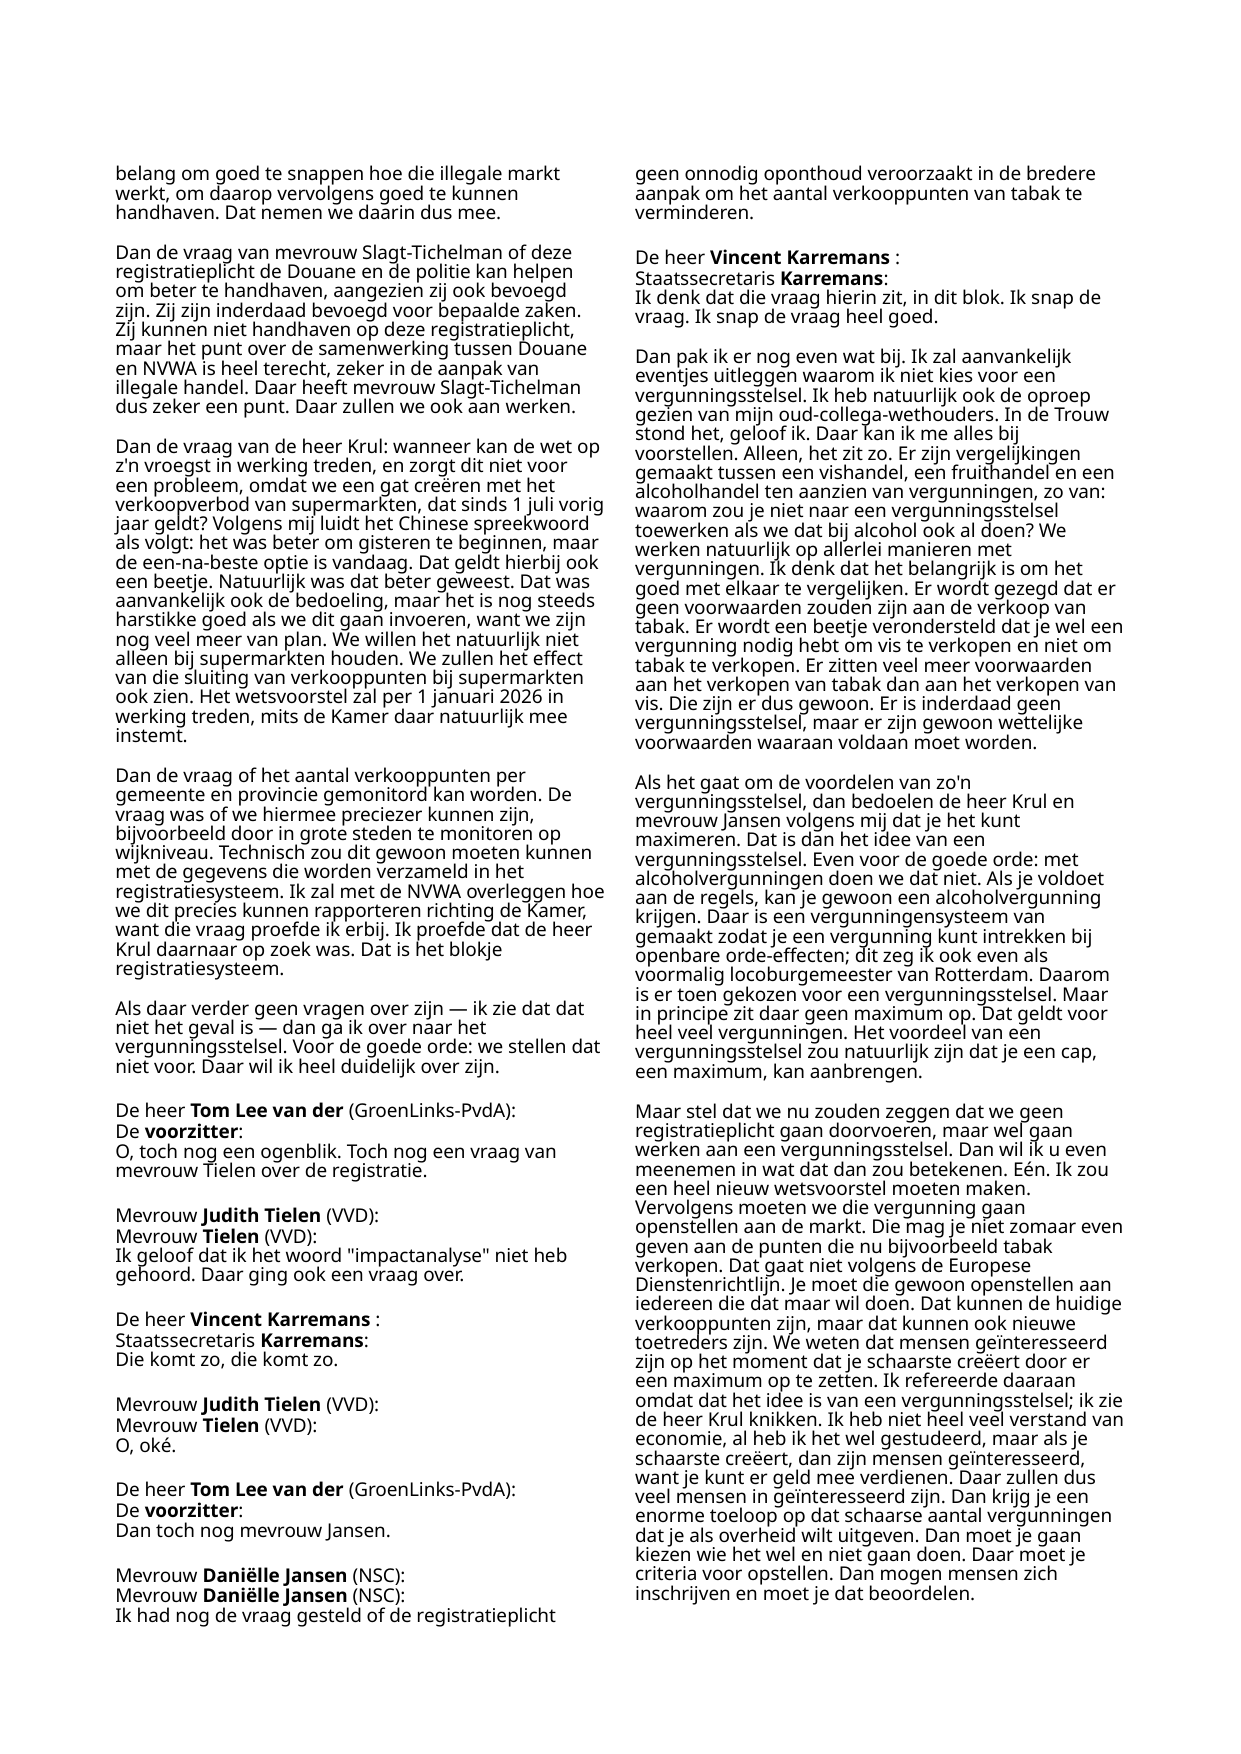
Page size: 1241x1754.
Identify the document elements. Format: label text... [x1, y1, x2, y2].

text De voorzitter: [115, 1123, 605, 1143]
text Mevrouw Tielen (VVD): [115, 1417, 605, 1437]
text Mevrouw Judith Tielen (VVD): [115, 1392, 605, 1417]
text Dan toch nog mevrouw Jansen. [115, 1522, 605, 1541]
text Dan pak ik er nog even wat bij. Ik zal aanvankelijk eventjes uitleggen waarom ik niet kies voor een vergunningsstelsel. Ik heb natuurlijk ook de oproep gezien van mijn oud-collega-wethouders. In de Trouw stond het, geloof ik. Daar kan ik me alles bij voorstellen. Alleen, het zit zo. Er zijn vergelijkingen gemaakt tussen een vishandel, een fruithandel en een alcoholhandel ten aanzien van vergunningen, zo van: waarom zou je niet naar een vergunningsstelsel toewerken als we dat bij alcohol ook al doen? We werken natuurlijk op allerlei manieren met vergunningen. Ik denk dat het belangrijk is om het goed met elkaar te vergelijken. Er wordt gezegd dat er geen voorwaarden zouden zijn aan de verkoop van tabak. Er wordt een beetje verondersteld dat je wel een vergunning nodig hebt om vis te verkopen en niet om tabak te verkopen. Er zitten veel meer voorwaarden aan het verkopen van tabak dan aan het verkopen van vis. Die zijn er dus gewoon. Er is inderdaad geen vergunningsstelsel, maar er zijn gewoon wettelijke voorwaarden waaraan voldaan moet worden. [635, 348, 1125, 753]
text De voorzitter: [115, 1502, 605, 1522]
text Dan de vraag van mevrouw Slagt-Tichelman of deze registratieplicht de Douane en de politie kan helpen om beter te handhaven, aangezien zij ook bevoegd zijn. Zij zijn inderdaad bevoegd voor bepaalde zaken. Zij kunnen niet handhaven op deze registratieplicht, maar het punt over de samenwerking tussen Douane en NVWA is heel terecht, zeker in de aanpak van illegale handel. Daar heeft mevrouw Slagt-Tichelman dus zeker een punt. Daar zullen we ook aan werken. [115, 244, 605, 417]
text Als het gaat om de voordelen van zo'n vergunningsstelsel, dan bedoelen de heer Krul en mevrouw Jansen volgens mij dat je het kunt maximeren. Dat is dan het idee van een vergunningsstelsel. Even voor de goede orde: met alcoholvergunningen doen we dat niet. Als je voldoet aan de regels, kan je gewoon een alcoholvergunning krijgen. Daar is een vergunningensysteem van gemaakt zodat je een vergunning kunt intrekken bij openbare orde-effecten; dit zeg ik ook even als voormalig locoburgemeester van Rotterdam. Daarom is er toen gekozen voor een vergunningsstelsel. Maar in principe zit daar geen maximum op. Dat geldt voor heel veel vergunningen. Het voordeel van een vergunningsstelsel zou natuurlijk zijn dat je een cap, een maximum, kan aanbrengen. [635, 774, 1125, 1082]
text Staatssecretaris Karremans: [115, 1332, 605, 1351]
text Die komt zo, die komt zo. [115, 1351, 605, 1371]
text Dan de vraag of het aantal verkooppunten per gemeente en provincie gemonitord kan worden. De vraag was of we hiermee preciezer kunnen zijn, bijvoorbeeld door in grote steden te monitoren op wijkniveau. Technisch zou dit gewoon moeten kunnen met de gegevens die worden verzameld in het registratiesysteem. Ik zal met de NVWA overleggen hoe we dit precies kunnen rapporteren richting de Kamer, want die vraag proefde ik erbij. Ik proefde dat de heer Krul daarnaar op zoek was. Dat is het blokje registratiesysteem. [115, 767, 605, 979]
text De heer Tom Lee van der (GroenLinks-PvdA): [115, 1098, 605, 1123]
text Ik had nog de vraag gesteld of de registratieplicht [115, 1607, 605, 1626]
text De heer Vincent Karremans : [115, 1306, 605, 1332]
text geen onnodig oponthoud veroorzaakt in de bredere aanpak om het aantal verkooppunten van tabak te verminderen. [635, 165, 1125, 223]
text De heer Vincent Karremans : [635, 244, 1125, 270]
text Ik denk dat die vraag hierin zit, in dit blok. Ik snap de vraag. Ik snap de vraag heel goed. [635, 289, 1125, 327]
text Mevrouw Daniëlle Jansen (NSC): [115, 1562, 605, 1587]
text Als daar verder geen vragen over zijn — ik zie dat dat niet het geval is — dan ga ik over naar het vergunningsstelsel. Voor de goede orde: we stellen dat niet voor. Daar wil ik heel duidelijk over zijn. [115, 1000, 605, 1077]
text Maar stel dat we nu zouden zeggen dat we geen registratieplicht gaan doorvoeren, maar wel gaan werken aan een vergunningsstelsel. Dan wil ik u even meenemen in wat dat dan zou betekenen. Eén. Ik zou een heel nieuw wetsvoorstel moeten maken. Vervolgens moeten we die vergunning gaan openstellen aan de markt. Die mag je niet zomaar even geven aan de punten die nu bijvoorbeeld tabak verkopen. Dat gaat niet volgens de Europese Dienstenrichtlijn. Je moet die gewoon openstellen aan iedereen die dat maar wil doen. Dat kunnen de huidige verkooppunten zijn, maar dat kunnen ook nieuwe toetreders zijn. We weten dat mensen geïnteresseerd zijn op het moment dat je schaarste creëert door er een maximum op te zetten. Ik refereerde daaraan omdat dat het idee is van een vergunningsstelsel; ik zie de heer Krul knikken. Ik heb niet heel veel verstand van economie, al heb ik het wel gestudeerd, maar als je schaarste creëert, dan zijn mensen geïnteresseerd, want je kunt er geld mee verdienen. Daar zullen dus veel mensen in geïnteresseerd zijn. Dan krijg je een enorme toeloop op dat schaarse aantal vergunningen dat je als overheid wilt uitgeven. Dan moet je gaan kiezen wie het wel en niet gaan doen. Daar moet je criteria voor opstellen. Dan mogen mensen zich inschrijven en moet je dat beoordelen. [635, 1103, 1125, 1604]
text Mevrouw Tielen (VVD): [115, 1228, 605, 1247]
text Mevrouw Judith Tielen (VVD): [115, 1202, 605, 1228]
text O, oké. [115, 1437, 605, 1456]
text Ik geloof dat ik het woord "impactanalyse" niet heb gehoord. Daar ging ook een vraag over. [115, 1247, 605, 1286]
text O, toch nog een ogenblik. Toch nog een vraag van mevrouw Tielen over de registratie. [115, 1143, 605, 1181]
text belang om goed te snappen hoe die illegale markt werkt, om daarop vervolgens goed te kunnen handhaven. Dat nemen we daarin dus mee. [115, 165, 605, 223]
text Dan de vraag van de heer Krul: wanneer kan de wet op z'n vroegst in werking treden, en zorgt dit niet voor een probleem, omdat we een gat creëren met het verkoopverbod van supermarkten, dat sinds 1 juli vorig jaar geldt? Volgens mij luidt het Chinese spreekwoord als volgt: het was beter om gisteren te beginnen, maar de een-na-beste optie is vandaag. Dat geldt hierbij ook een beetje. Natuurlijk was dat beter geweest. Dat was aanvankelijk ook de bedoeling, maar het is nog steeds harstikke goed als we dit gaan invoeren, want we zijn nog veel meer van plan. We willen het natuurlijk niet alleen bij supermarkten houden. We zullen het effect van die sluiting van verkooppunten bij supermarkten ook zien. Het wetsvoorstel zal per 1 januari 2026 in werking treden, mits de Kamer daar natuurlijk mee instemt. [115, 438, 605, 746]
text De heer Tom Lee van der (GroenLinks-PvdA): [115, 1477, 605, 1502]
text Mevrouw Daniëlle Jansen (NSC): [115, 1587, 605, 1607]
text Staatssecretaris Karremans: [635, 270, 1125, 289]
